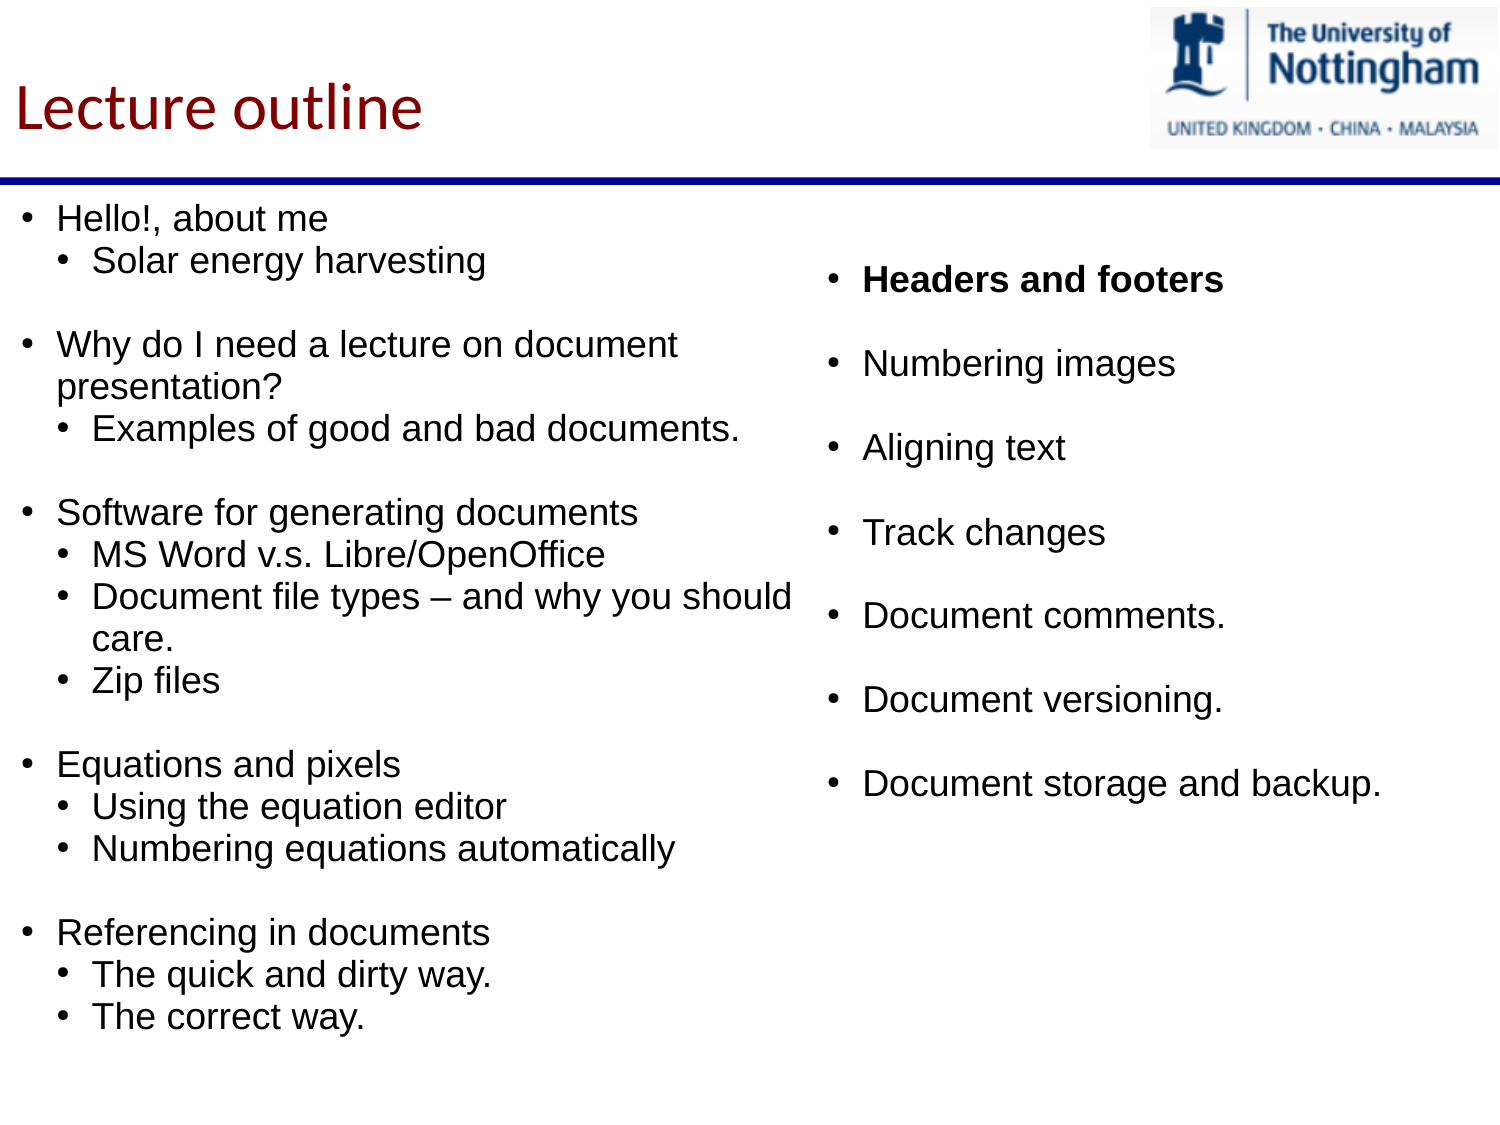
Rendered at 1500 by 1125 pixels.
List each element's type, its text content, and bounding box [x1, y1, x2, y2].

picture [1150, 7, 1498, 150]
text_box Hello!, about me Solar energy harvesting Why do I need a lecture on document presentation? Examples of good and bad documents. Software for generating documents MS Word v.s. Libre/OpenOffice Document file types – and why you should care. Zip files Equations and pixels Using the equation editor Numbering equations automatically Referencing in documents The quick and dirty way. The correct way. [6, 190, 843, 1087]
text_box Headers and footers Numbering images Aligning text Track changes Document comments. Document versioning. Document storage and backup. [812, 209, 1484, 1023]
title Lecture outline [0, 24, 1363, 180]
